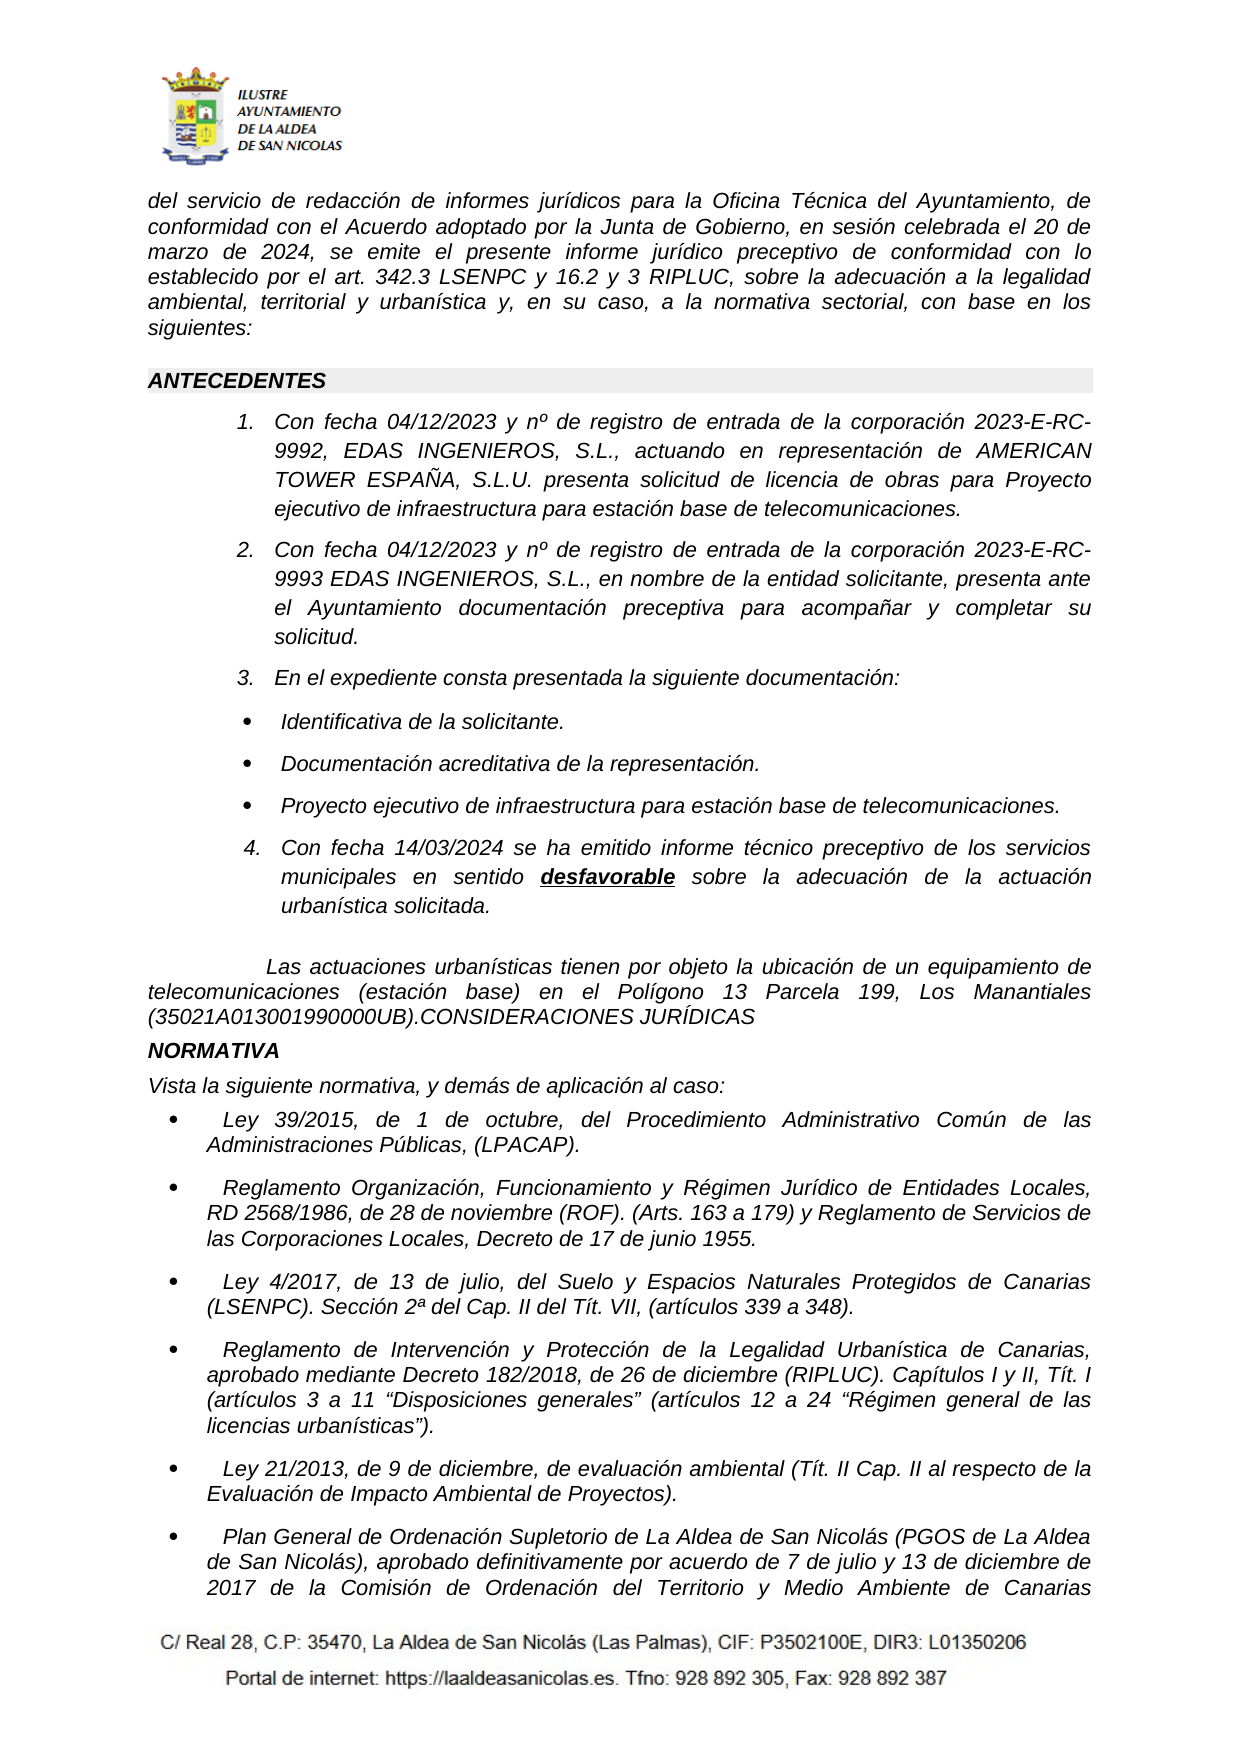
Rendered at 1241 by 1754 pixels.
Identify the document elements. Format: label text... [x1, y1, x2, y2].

list Identificativa de la solicitante. [243, 709, 1093, 734]
list Con fecha 14/03/2024 se ha emitido informe técnico preceptivo de los servicios municipales en sentido desfavorable sobre la adecuación de la actuación urbanística solicitada. [243, 835, 1093, 918]
list Reglamento Organización, Funcionamiento y Régimen Jurídico de Entidades Locales, RD 2568/1986, de 28 de noviembre (ROF). (Arts. 163 a 179) y Reglamento de Servicios de las Corporaciones Locales, Decreto de 17 de junio 1955. [169, 1175, 1093, 1251]
text del servicio de redacción de informes jurídicos para la Oficina Técnica del Ayuntamiento, de conformidad con el Acuerdo adoptado por la Junta de Gobierno, en sesión celebrada el 20 de marzo de 2024, se emite el presente informe jurídico preceptivo de conformidad con lo establecido por el art. 342.3 LSENPC y 16.2 y 3 RIPLUC, sobre la adecuación a la legalidad ambiental, territorial y urbanística y, en su caso, a la normativa sectorial, con base en los siguientes: [148, 188, 1093, 340]
list Reglamento de Intervención y Protección de la Legalidad Urbanística de Canarias, aprobado mediante Decreto 182/2018, de 26 de diciembre (RIPLUC). Capítulos I y II, Tít. I (artículos 3 a 11 “Disposiciones generales” (artículos 12 a 24 “Régimen general de las licencias urbanísticas”). [169, 1337, 1093, 1438]
list Ley 21/2013, de 9 de diciembre, de evaluación ambiental (Tít. II Cap. II al respecto de la Evaluación de Impacto Ambiental de Proyectos). [169, 1456, 1093, 1506]
text Vista la siguiente normativa, y demás de aplicación al caso: [148, 1073, 1093, 1098]
list Ley 4/2017, de 13 de julio, del Suelo y Espacios Naturales Protegidos de Canarias (LSENPC). Sección 2ª del Cap. II del Tít. VII, (artículos 339 a 348). [169, 1269, 1093, 1319]
subtitle ANTECEDENTES [148, 368, 1093, 393]
list Con fecha 04/12/2023 y nº de registro de entrada de la corporación 2023-E-RC-9993 EDAS INGENIEROS, S.L., en nombre de la entidad solicitante, presenta ante el Ayuntamiento documentación preceptiva para acompañar y completar su solicitud. [237, 537, 1093, 649]
list En el expediente consta presentada la siguiente documentación: [237, 664, 1093, 690]
list Con fecha 04/12/2023 y nº de registro de entrada de la corporación 2023-E-RC-9992, EDAS INGENIEROS, S.L., actuando en representación de AMERICAN TOWER ESPAÑA, S.L.U. presenta solicitud de licencia de obras para Proyecto ejecutivo de infraestructura para estación base de telecomunicaciones. [237, 409, 1093, 521]
subtitle NORMATIVA [148, 1038, 1093, 1064]
list Documentación acreditativa de la representación. [243, 751, 1093, 776]
picture [148, 1626, 1034, 1694]
list Plan General de Ordenación Supletorio de La Aldea de San Nicolás (PGOS de La Aldea de San Nicolás), aprobado definitivamente por acuerdo de 7 de julio y 13 de diciembre de 2017 de la Comisión de Ordenación del Territorio y Medio Ambiente de Canarias [169, 1524, 1093, 1600]
text Las actuaciones urbanísticas tienen por objeto la ubicación de un equipamiento de telecomunicaciones (estación base) en el Polígono 13 Parcela 199, Los Manantiales (35021A013001990000UB).CONSIDERACIONES JURÍDICAS [148, 954, 1093, 1029]
list Ley 39/2015, de 1 de octubre, del Procedimiento Administrativo Común de las Administraciones Públicas, (LPACAP). [169, 1107, 1093, 1157]
picture [148, 59, 358, 173]
list Proyecto ejecutivo de infraestructura para estación base de telecomunicaciones. [243, 793, 1093, 818]
